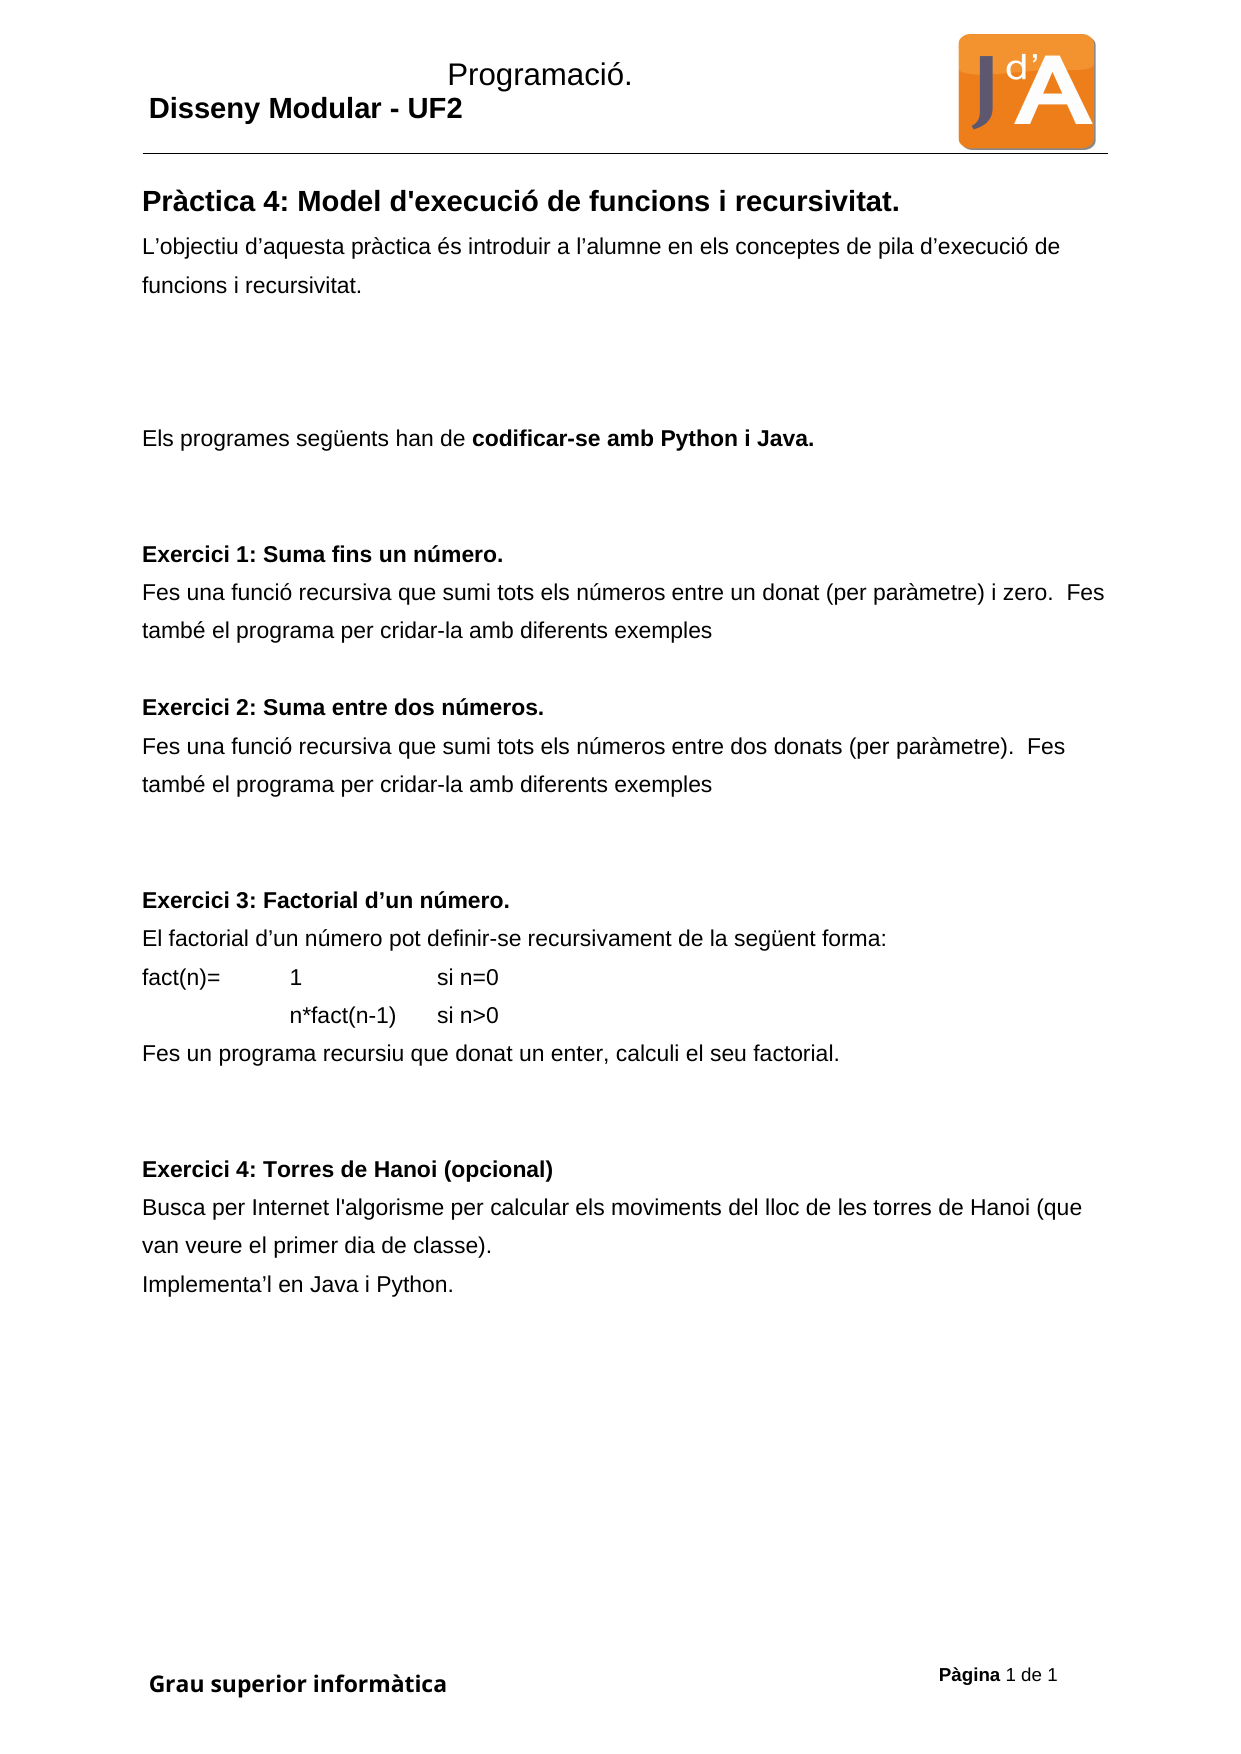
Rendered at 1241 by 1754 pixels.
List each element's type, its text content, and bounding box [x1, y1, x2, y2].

text Exercici 3: Factorial d’un número. [142, 887, 1107, 913]
text Pràctica 4: Model d'execució de funcions i recursivitat. [142, 185, 1107, 218]
text Fes un programa recursiu que donat un enter, calculi el seu factorial. [142, 1041, 1107, 1067]
text Fes una funció recursiva que sumi tots els números entre un donat (per paràmetre) i zero. Fes també el programa per cridar-la amb diferents exemples [142, 580, 1107, 644]
text L’objectiu d’aquesta pràctica és introduir a l’alumne en els conceptes de pila d’execució de funcions i recursivitat. [142, 234, 1107, 298]
picture [958, 34, 1096, 150]
text fact(n)= 1 si n=0 [142, 964, 1107, 990]
text Exercici 4: Torres de Hanoi (opcional) [142, 1156, 1107, 1182]
text Fes una funció recursiva que sumi tots els números entre dos donats (per paràmetre). Fes també el programa per cridar-la amb diferents exemples [142, 733, 1107, 798]
text Exercici 1: Suma fins un número. [142, 541, 1107, 567]
text El factorial d’un número pot definir-se recursivament de la següent forma: [142, 926, 1107, 951]
text n*fact(n-1) si n>0 [142, 1003, 1107, 1028]
text Els programes següents han de codificar-se amb Python i Java. [142, 426, 1107, 452]
text Implementa’l en Java i Python. [142, 1272, 1107, 1297]
text Busca per Internet l'algorisme per calcular els moviments del lloc de les torres de Hanoi (que van veure el primer dia de classe). [142, 1195, 1107, 1259]
text Exercici 2: Suma entre dos números. [142, 695, 1107, 721]
